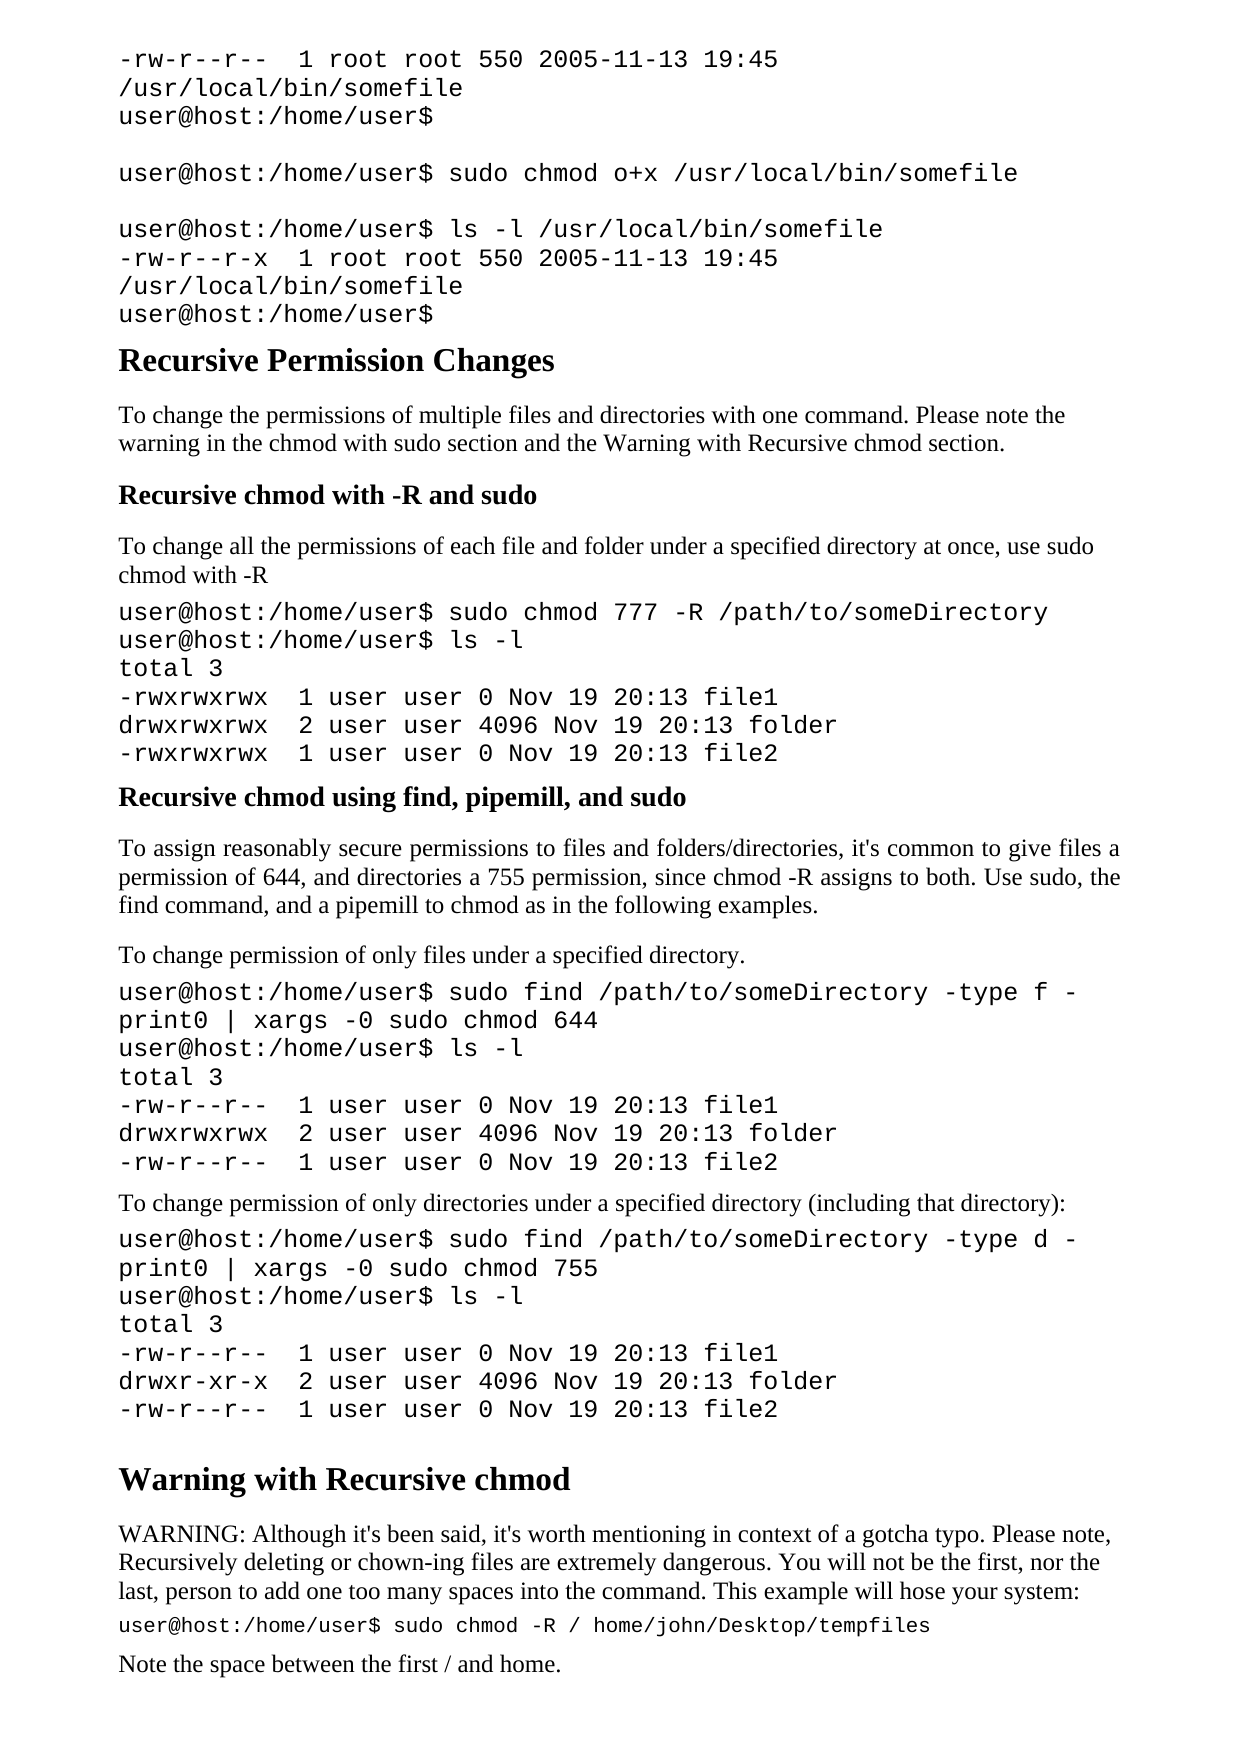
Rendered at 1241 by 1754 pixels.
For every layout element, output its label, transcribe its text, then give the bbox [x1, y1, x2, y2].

text total 3 [118, 1064, 1122, 1092]
text user@host:/home/user$ sudo chmod 777 -R /path/to/someDirectory [118, 599, 1122, 628]
text To change permission of only files under a specified directory. [118, 940, 1122, 969]
text user@host:/home/user$ sudo chmod -R / home/john/Desktop/tempfiles [118, 1615, 1122, 1639]
text drwxrwxrwx 2 user user 4096 Nov 19 20:13 folder [118, 1121, 1122, 1149]
text user@host:/home/user$ ls -l [118, 1036, 1122, 1064]
text user@host:/home/user$ [118, 103, 1122, 132]
text Recursive Permission Changes [118, 341, 1122, 379]
text drwxrwxrwx 2 user user 4096 Nov 19 20:13 folder [118, 713, 1122, 741]
text Warning with Recursive chmod [118, 1459, 1122, 1498]
text To change the permissions of multiple files and directories with one command. Please note the warning in the chmod with sudo section and the Warning with Recursive chmod section. [118, 400, 1122, 457]
text Recursive chmod with -R and sudo [118, 478, 1122, 511]
text user@host:/home/user$ sudo find /path/to/someDirectory -type f -print0 | xargs -0 sudo chmod 644 [118, 979, 1122, 1036]
text drwxr-xr-x 2 user user 4096 Nov 19 20:13 folder [118, 1369, 1122, 1397]
text user@host:/home/user$ ls -l [118, 628, 1122, 656]
text -rw-r--r-- 1 user user 0 Nov 19 20:13 file1 [118, 1340, 1122, 1369]
text total 3 [118, 1312, 1122, 1340]
text To change all the permissions of each file and folder under a specified directory at once, use sudo chmod with -R [118, 531, 1122, 589]
text -rw-r--r-- 1 user user 0 Nov 19 20:13 file2 [118, 1397, 1122, 1425]
text -rwxrwxrwx 1 user user 0 Nov 19 20:13 file1 [118, 684, 1122, 713]
text -rw-r--r-- 1 root root 550 2005-11-13 19:45 /usr/local/bin/somefile [118, 47, 1122, 103]
text -rw-r--r-- 1 user user 0 Nov 19 20:13 file2 [118, 1149, 1122, 1177]
text user@host:/home/user$ sudo chmod o+x /usr/local/bin/somefile [118, 160, 1122, 188]
text user@host:/home/user$ sudo find /path/to/someDirectory -type d -print0 | xargs -0 sudo chmod 755 [118, 1227, 1122, 1284]
text user@host:/home/user$ ls -l /usr/local/bin/somefile [118, 217, 1122, 245]
text -rwxrwxrwx 1 user user 0 Nov 19 20:13 file2 [118, 741, 1122, 769]
text -rw-r--r-- 1 user user 0 Nov 19 20:13 file1 [118, 1092, 1122, 1121]
text To assign reasonably secure permissions to files and folders/directories, it's common to give files a permission of 644, and directories a 755 permission, since chmod -R assigns to both. Use sudo, the find command, and a pipemill to chmod as in the following examples. [118, 833, 1122, 919]
text user@host:/home/user$ [118, 302, 1122, 330]
text total 3 [118, 656, 1122, 684]
text Recursive chmod using find, pipemill, and sudo [118, 780, 1122, 812]
text WARNING: Although it's been said, it's worth mentioning in context of a gotcha typo. Please note, Recursively deleting or chown-ing files are extremely dangerous. You will not be the first, nor the last, person to add one too many spaces into the command. This example will hose your system: [118, 1519, 1122, 1605]
text -rw-r--r-x 1 root root 550 2005-11-13 19:45 /usr/local/bin/somefile [118, 245, 1122, 302]
text user@host:/home/user$ ls -l [118, 1284, 1122, 1312]
text To change permission of only directories under a specified directory (including that directory): [118, 1188, 1122, 1217]
text Note the space between the first / and home. [118, 1649, 1122, 1678]
